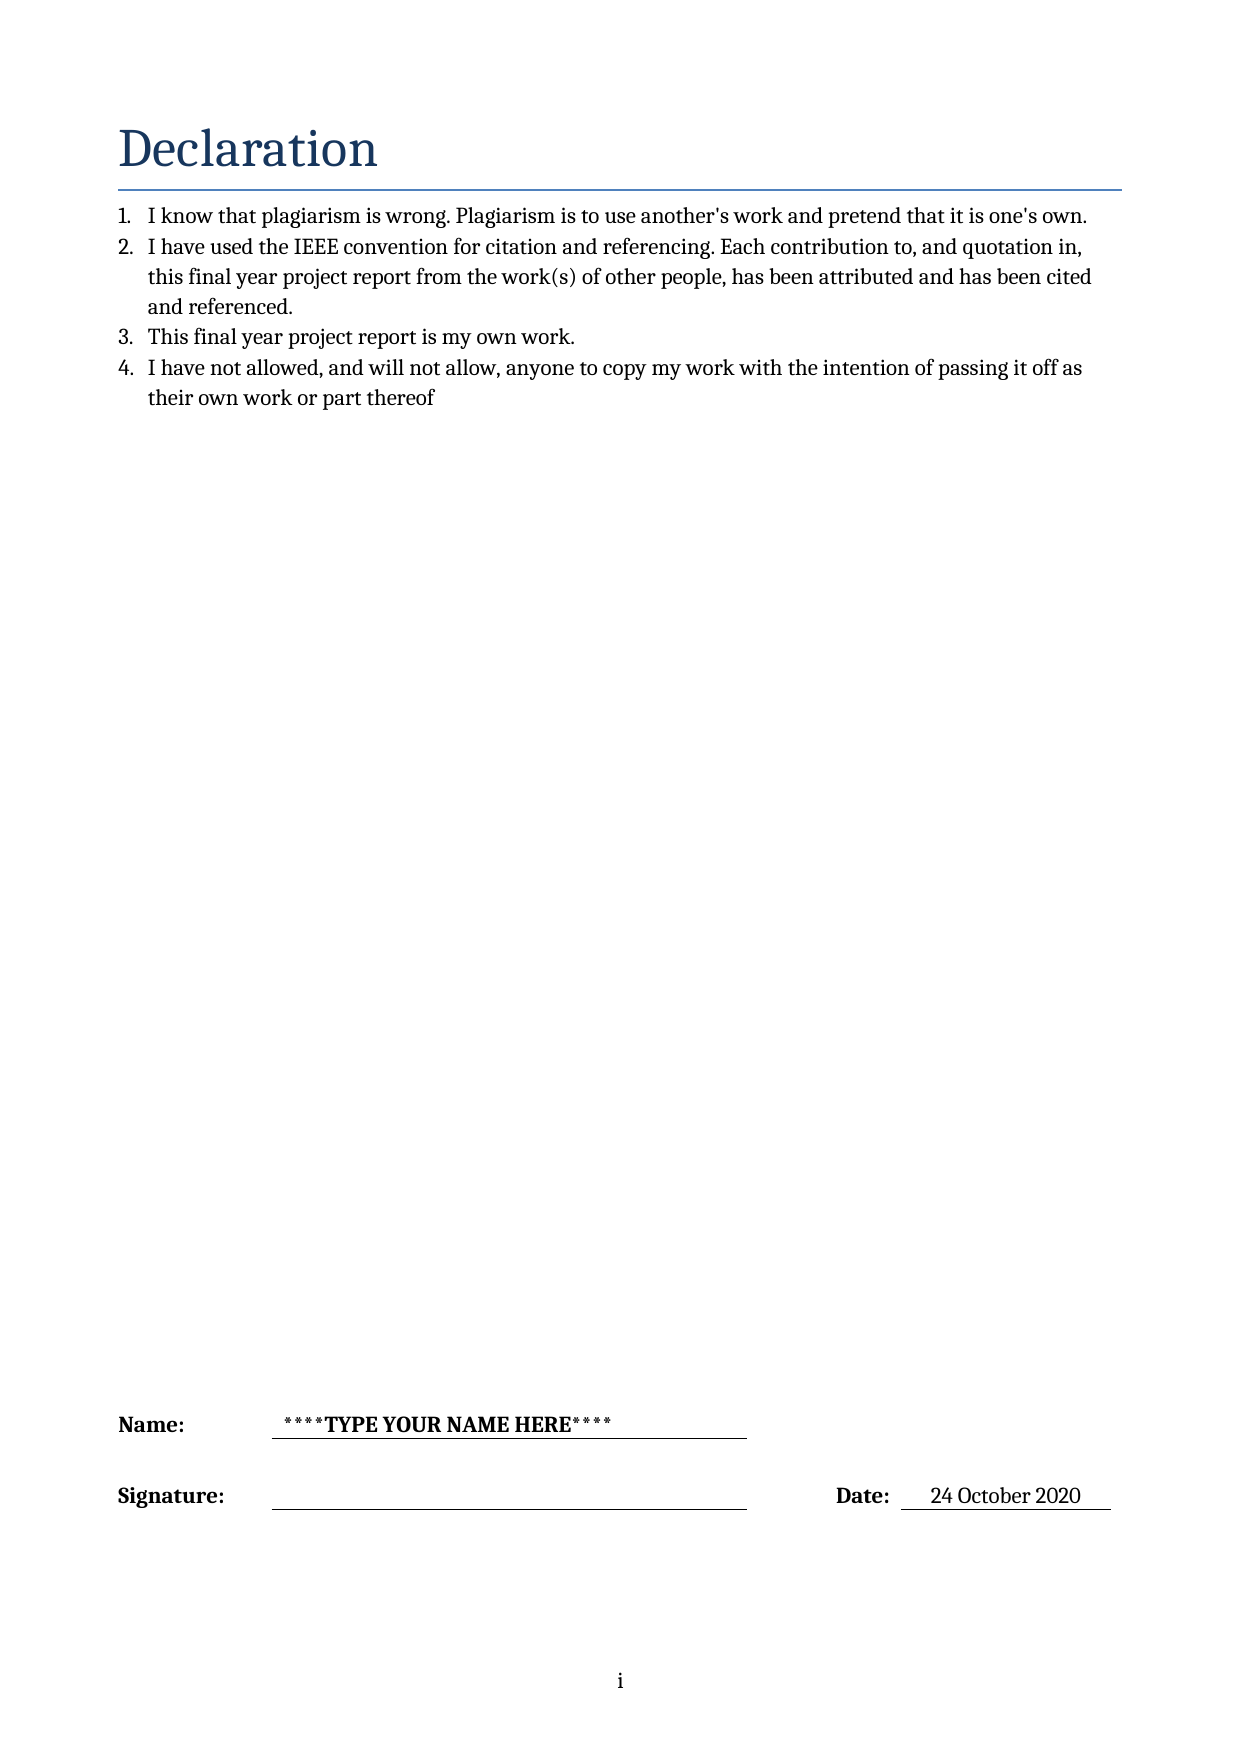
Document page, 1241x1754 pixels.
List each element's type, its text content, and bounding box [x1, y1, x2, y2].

table_cell Date: [747, 1438, 901, 1509]
table_cell Signature: [107, 1438, 272, 1509]
list I have not allowed, and will not allow, anyone to copy my work with the intention of passing it off as their own work or part thereof [118, 354, 1122, 411]
table_header [747, 1412, 1111, 1438]
list I know that plagiarism is wrong. Plagiarism is to use another's work and pretend that it is one's own. [118, 203, 1122, 230]
title Declaration [118, 118, 1122, 189]
table_header ****TYPE YOUR NAME HERE**** [272, 1412, 747, 1438]
table_cell [272, 1439, 747, 1509]
table_cell 24 October 2020 [901, 1438, 1111, 1509]
list This final year project report is my own work. [118, 324, 1122, 351]
list I have used the IEEE convention for citation and referencing. Each contribution to, and quotation in, this final year project report from the work(s) of other people, has been attributed and has been cited and referenced. [118, 233, 1122, 320]
table_header Name: [107, 1412, 272, 1438]
